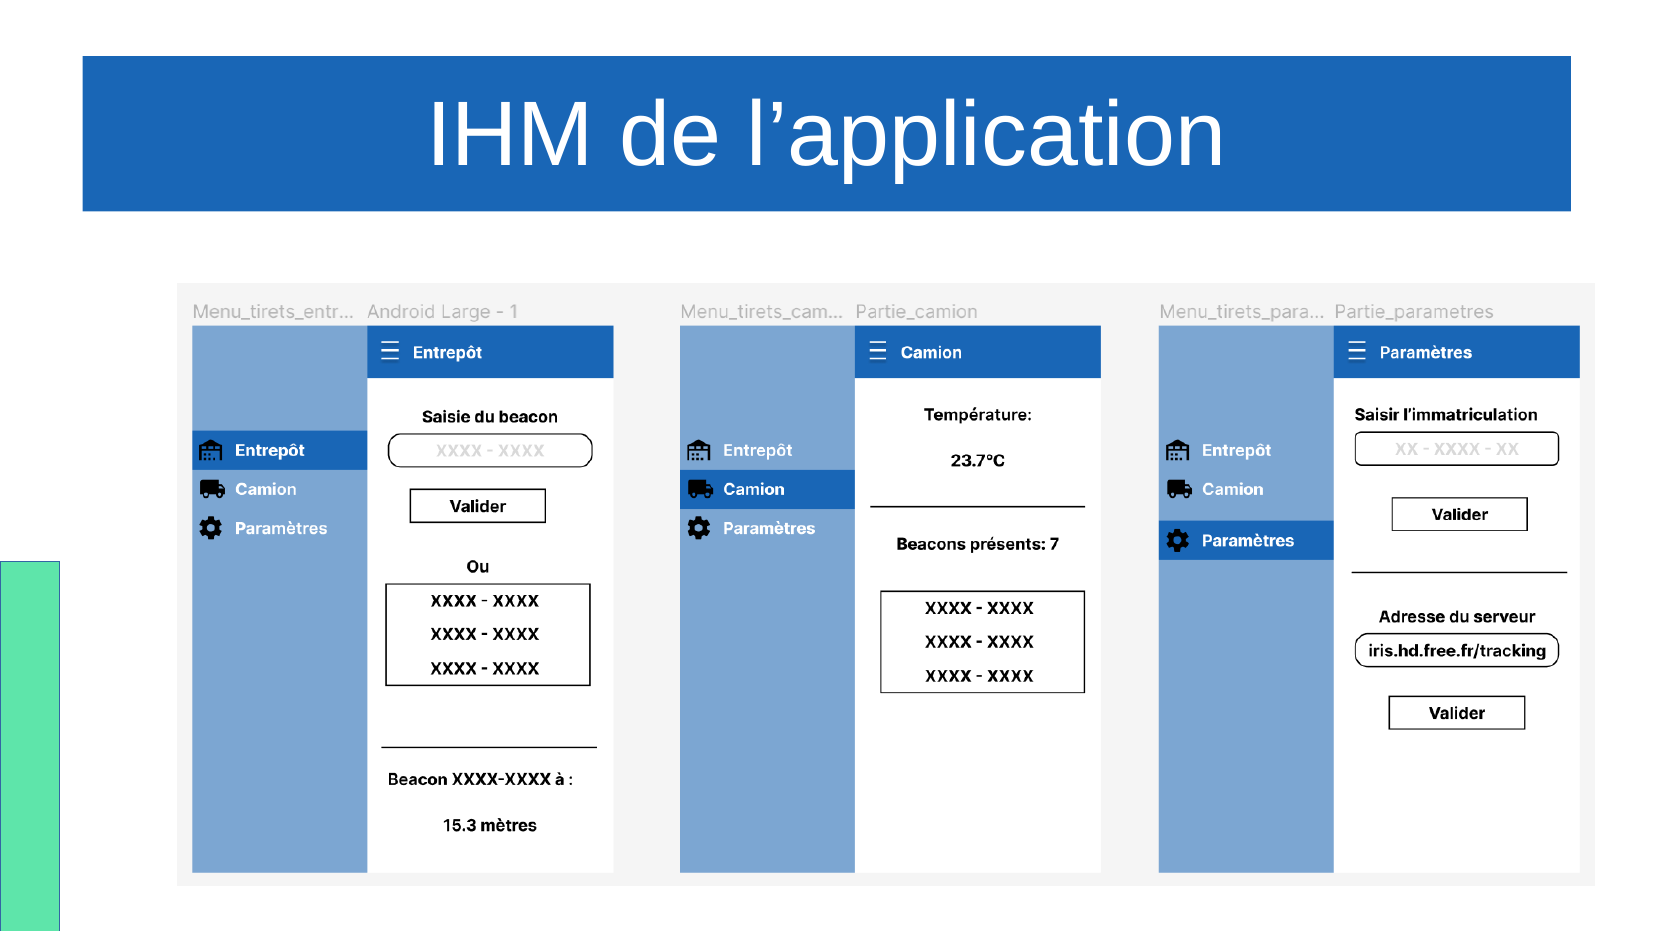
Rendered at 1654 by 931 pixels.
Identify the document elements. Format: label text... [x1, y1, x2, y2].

text_box [0, 561, 60, 931]
picture [177, 283, 1595, 886]
title IHM de l’application [82, 56, 1571, 212]
